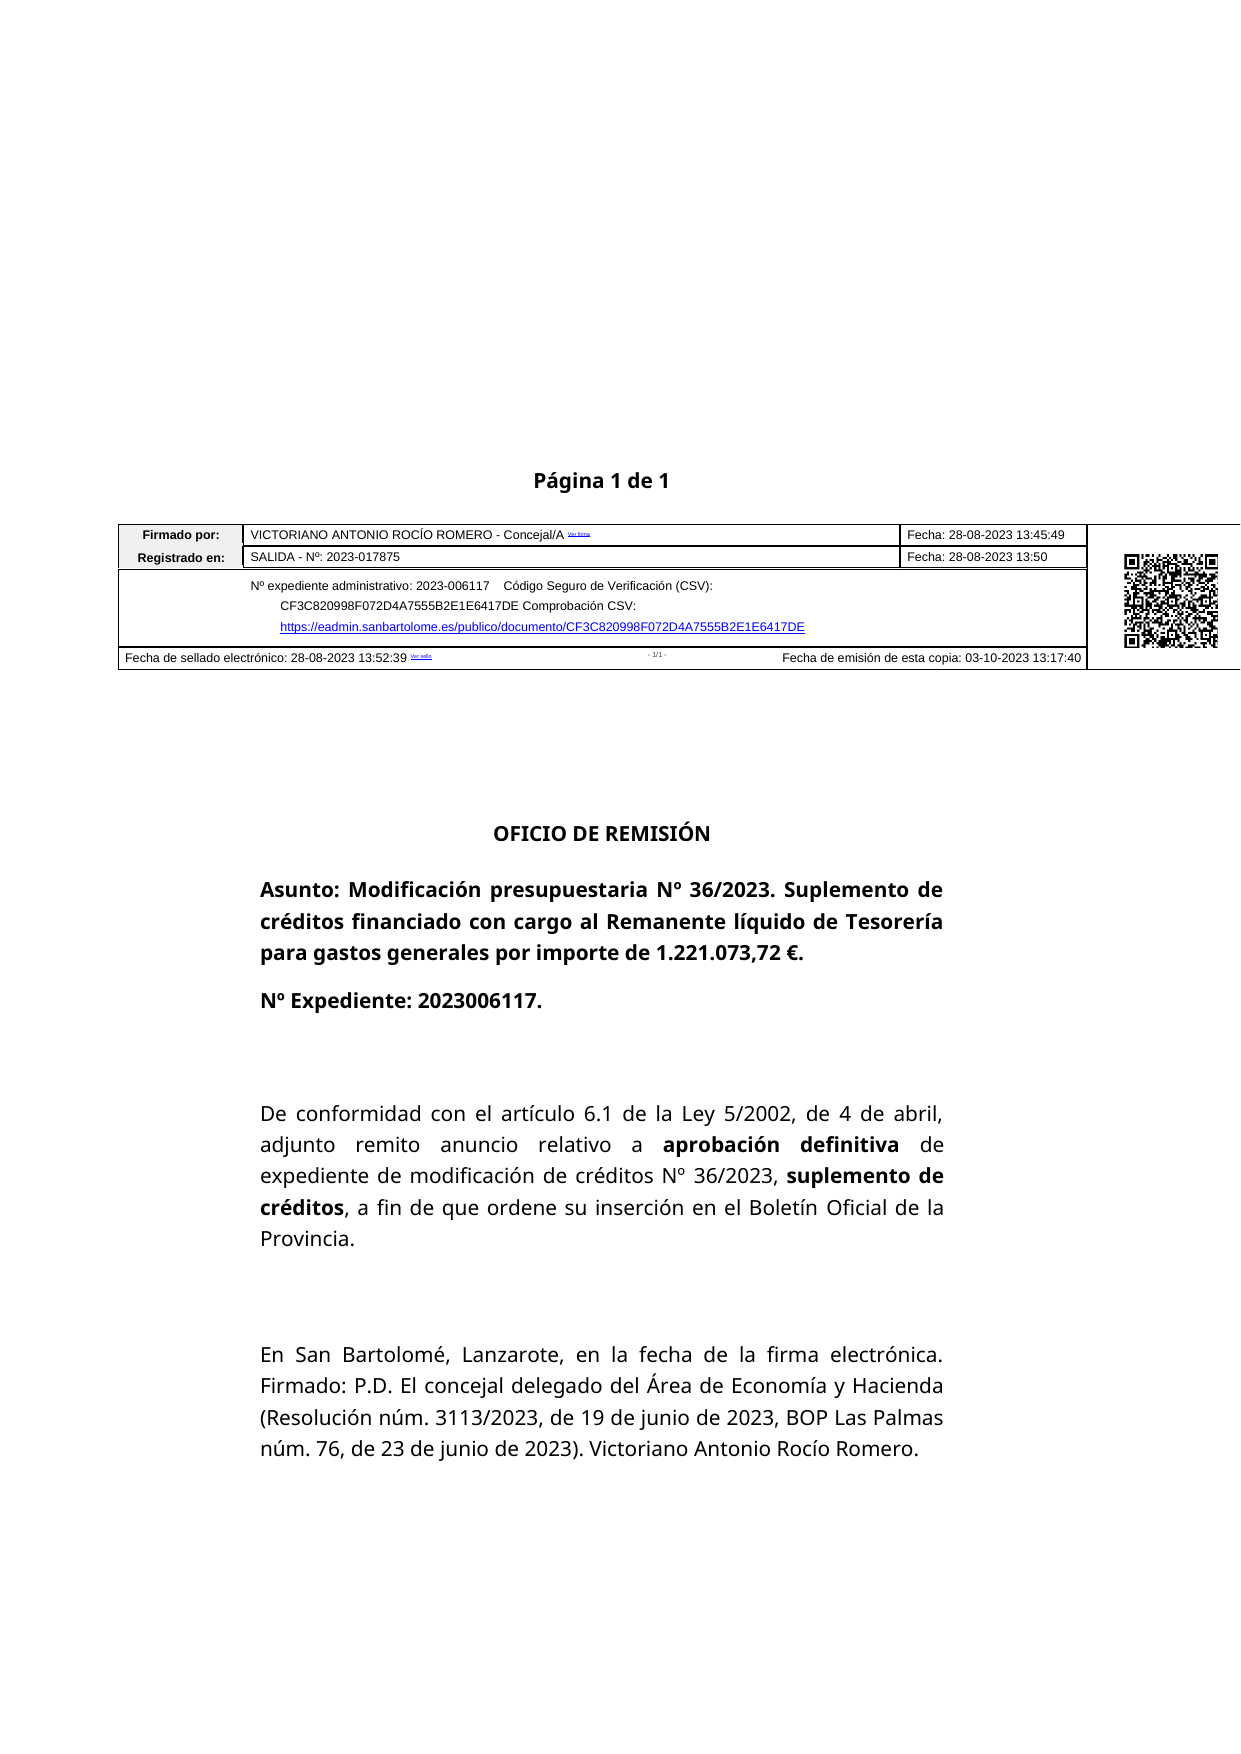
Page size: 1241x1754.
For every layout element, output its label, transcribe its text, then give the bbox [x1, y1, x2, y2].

text En San Bartolomé, Lanzarote, en la fecha de la firma electrónica. Firmado: P.D. El concejal delegado del Área de Economía y Hacienda (Resolución núm. 3113/2023, de 19 de junio de 2023, BOP Las Palmas núm. 76, de 23 de junio de 2023). Victoriano Antonio Rocío Romero. [260, 1340, 944, 1463]
table_cell Registrado en: [119, 549, 242, 565]
table_header Fecha: 28-08-2023 13:45:49 [901, 525, 1086, 545]
text Nº Expediente: 2023006117. [260, 986, 1122, 1014]
text De conformidad con el artículo 6.1 de la Ley 5/2002, de 4 de abril, adjunto remito anuncio relativo a aprobación definitiva de expediente de modificación de créditos Nº 36/2023, suplemento de créditos, a fin de que ordene su inserción en el Boletín Oficial de la Provincia. [260, 1099, 944, 1252]
text Asunto: Modificación presupuestaria Nº 36/2023. Suplemento de créditos financiado con cargo al Remanente líquido de Tesorería para gastos generales por importe de 1.221.073,72 €. [260, 876, 944, 966]
table_header Firmado por: [119, 525, 242, 543]
table_cell Fecha de sellado electrónico: 28-08-2023 13:52:39 Ver sello - 1/1 - Fecha de emisión de esta copia: 03-10-2023 13:17:40 [119, 648, 1086, 669]
table_cell Fecha: 28-08-2023 13:50 [901, 547, 1086, 567]
table_header VICTORIANO ANTONIO ROCÍO ROMERO - Concejal/A Ver firma [244, 525, 899, 545]
table_cell Nº expediente administrativo: 2023-006117 Código Seguro de Verificación (CSV): CF3C820998F072D4A7555B2E1E6417DE Comprobación CSV: https://eadmin.sanbartolome.es/publico/documento/CF3C820998F072D4A7555B2E1E6417DE [119, 570, 1086, 646]
text OFICIO DE REMISIÓN [118, 819, 1086, 847]
table_cell SALIDA - Nº: 2023-017875 [244, 547, 899, 567]
table_header [1088, 525, 1240, 669]
text Página 1 de 1 [118, 466, 1085, 495]
